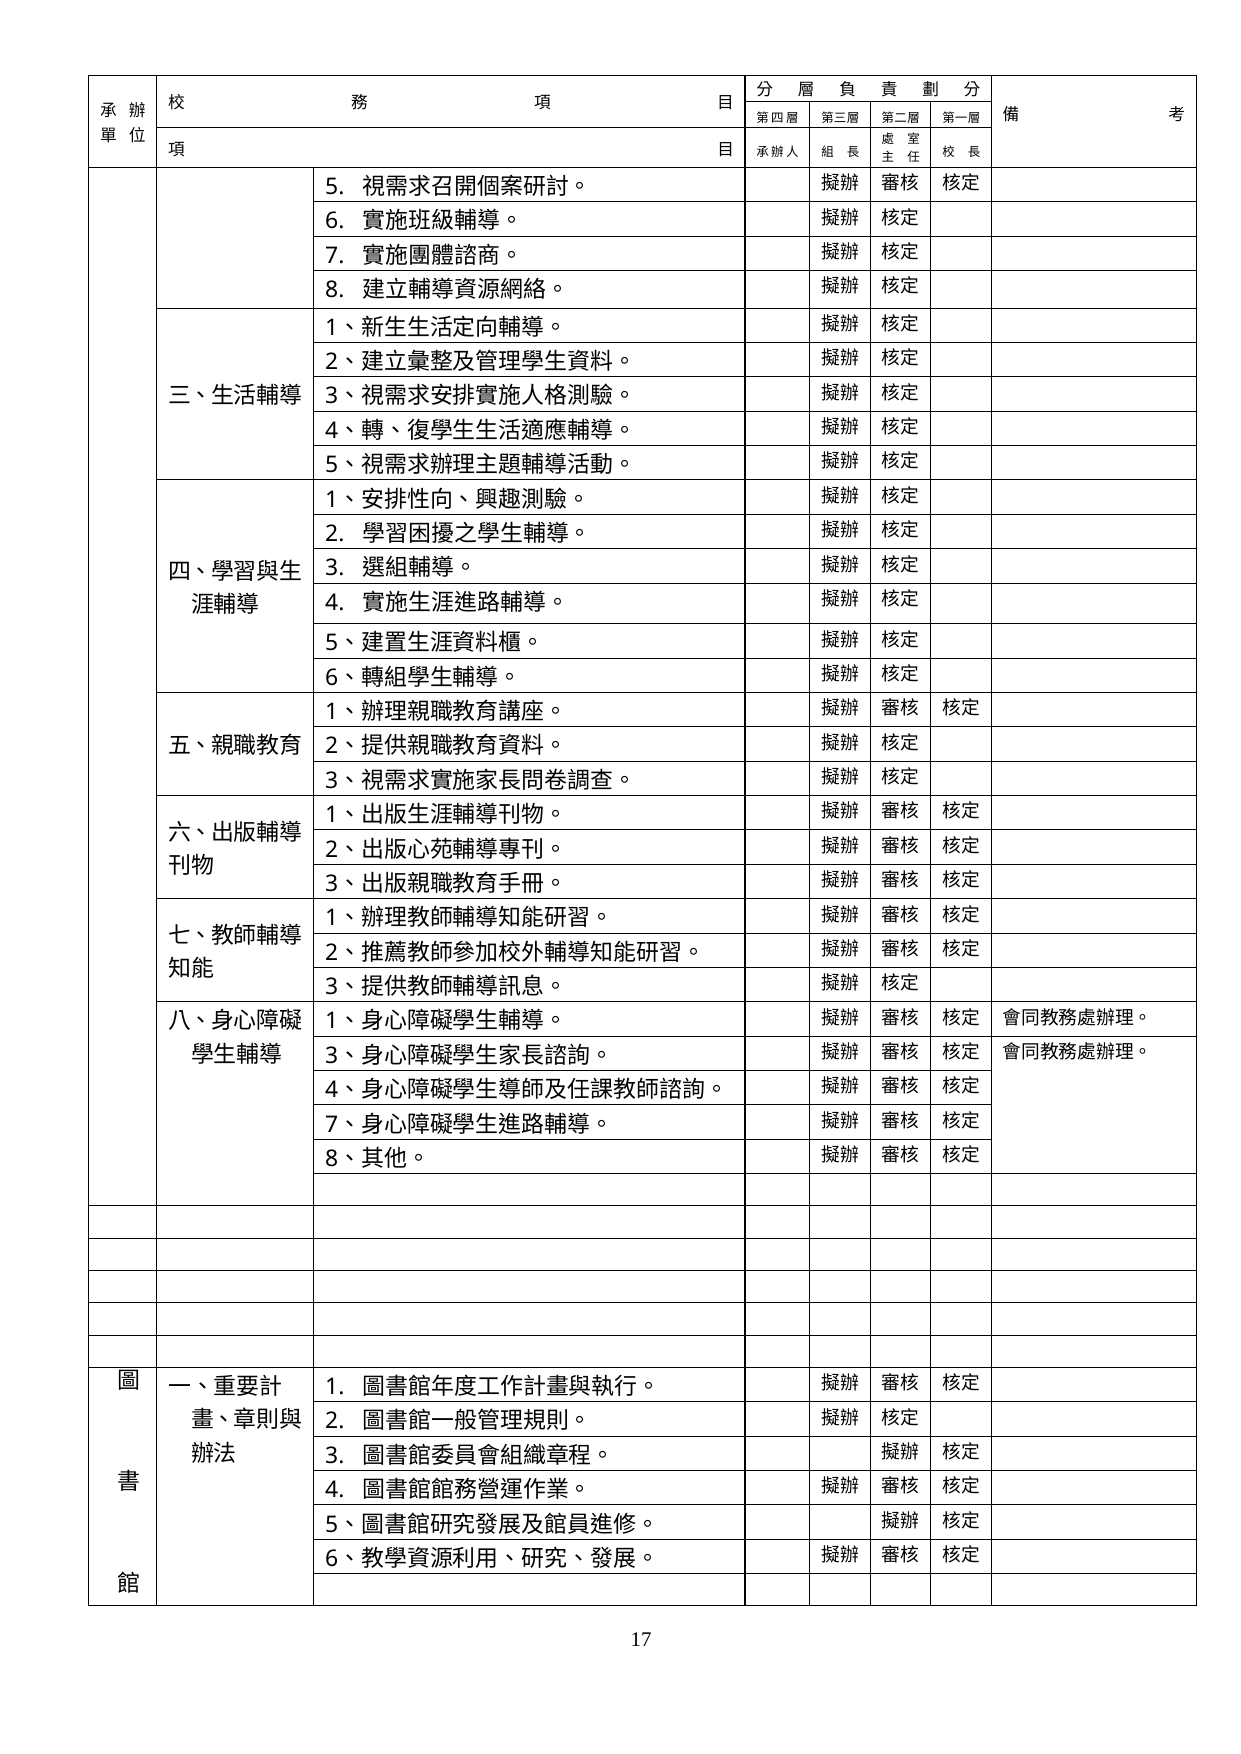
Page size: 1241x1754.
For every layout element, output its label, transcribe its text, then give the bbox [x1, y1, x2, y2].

table_cell 擬辦 [810, 968, 870, 1001]
table_cell [992, 1336, 1196, 1367]
table_cell 核定 [931, 1540, 991, 1573]
table_cell [314, 1174, 744, 1205]
table_cell [746, 1505, 809, 1539]
table_cell 核定 [931, 168, 991, 201]
table_cell 三、生活輔導 [157, 309, 313, 479]
table_cell 圖書館一般管理規則。 [314, 1402, 744, 1436]
table_cell 審核 [871, 865, 930, 898]
table_cell [931, 237, 991, 270]
table_cell [746, 1174, 809, 1205]
table_cell 審核 [871, 899, 930, 932]
table_cell [810, 1336, 870, 1367]
table_cell [746, 899, 809, 932]
table_cell 核定 [931, 865, 991, 898]
table_cell 6、教學資源利用、研究、發展。 [314, 1540, 744, 1573]
table_cell [157, 1271, 313, 1302]
table_cell 擬辦 [810, 899, 870, 932]
table_cell 核定 [871, 624, 930, 657]
table_cell 審核 [871, 1368, 930, 1401]
table_cell [931, 1271, 991, 1302]
table_cell 核定 [931, 1140, 991, 1173]
table_cell 核定 [931, 1471, 991, 1504]
table_cell [992, 1574, 1196, 1605]
table_cell 1、新生生活定向輔導。 [314, 309, 744, 342]
table_cell 3、提供教師輔導訊息。 [314, 968, 744, 1001]
table_cell 圖書館年度工作計畫與執行。 [314, 1368, 744, 1401]
table_cell [810, 1574, 870, 1605]
table_cell 2、建立彙整及管理學生資料。 [314, 343, 744, 376]
table_cell [746, 549, 809, 582]
table_cell [810, 1271, 870, 1302]
table_cell 2、推薦教師參加校外輔導知能研習。 [314, 934, 744, 967]
table_cell 審核 [871, 1105, 930, 1139]
table_cell [992, 1271, 1196, 1302]
table_cell [931, 1574, 991, 1605]
table_cell 擬辦 [810, 934, 870, 967]
table_cell 核定 [871, 1402, 930, 1436]
table_cell [992, 237, 1196, 270]
table_cell 核定 [871, 515, 930, 548]
table_cell [746, 1140, 809, 1173]
table_cell 承辦人 [746, 128, 809, 167]
table_cell 擬辦 [810, 343, 870, 376]
table_cell [810, 1437, 870, 1470]
table_cell [931, 1303, 991, 1334]
table_cell 第二層 [871, 102, 930, 127]
table_cell [746, 1336, 809, 1367]
table_cell 擬辦 [810, 796, 870, 829]
table_cell 核定 [871, 446, 930, 479]
table_cell 7、身心障礙學生進路輔導。 [314, 1105, 744, 1139]
table_cell [746, 1574, 809, 1605]
table_cell 擬辦 [810, 309, 870, 342]
table_cell 核定 [931, 693, 991, 726]
table_cell [992, 377, 1196, 411]
table_cell 擬辦 [810, 1471, 870, 1504]
table_cell [157, 1303, 313, 1334]
table_cell 3、視需求實施家長問卷調查。 [314, 762, 744, 795]
table_cell 擬辦 [810, 377, 870, 411]
table_cell 圖書館委員會組織章程。 [314, 1437, 744, 1470]
table_cell 擬辦 [810, 480, 870, 514]
table_cell [992, 865, 1196, 898]
table_cell 第四層 [746, 102, 809, 127]
table_cell [314, 1271, 744, 1302]
table_cell 核定 [931, 1105, 991, 1139]
table_cell 審核 [871, 796, 930, 829]
table_cell [746, 446, 809, 479]
table_cell 核定 [931, 1037, 991, 1070]
table_cell [992, 584, 1196, 623]
table_cell [746, 1239, 809, 1270]
table_cell 會同教務處辦理。 [992, 1037, 1196, 1173]
table_cell [931, 549, 991, 582]
table_cell 擬辦 [810, 727, 870, 761]
table_cell 審核 [871, 1540, 930, 1573]
table_cell 第三層 [810, 102, 870, 127]
table_cell 5、視需求辦理主題輔導活動。 [314, 446, 744, 479]
table_cell 擬辦 [810, 865, 870, 898]
table_cell [314, 1206, 744, 1238]
table_cell [992, 934, 1196, 967]
table_cell [992, 1437, 1196, 1470]
table_cell 審核 [871, 1002, 930, 1036]
table_cell [931, 1174, 991, 1205]
table_cell 擬辦 [810, 168, 870, 201]
table_cell [931, 659, 991, 692]
table_cell [992, 727, 1196, 761]
table_cell [746, 1368, 809, 1401]
table_cell 擬辦 [810, 1002, 870, 1036]
table_cell [746, 1540, 809, 1573]
table_cell [871, 1206, 930, 1238]
table_cell [992, 659, 1196, 692]
table_cell 擬辦 [810, 624, 870, 657]
table_cell [746, 1271, 809, 1302]
table_cell 擬辦 [810, 693, 870, 726]
table_cell [992, 1368, 1196, 1401]
table_cell 會同教務處辦理。 [992, 1002, 1196, 1036]
table_cell [992, 412, 1196, 445]
table_cell 1、辦理教師輔導知能研習。 [314, 899, 744, 932]
table_cell [992, 168, 1196, 201]
table_header 校務項目 [157, 76, 744, 127]
table_cell 核定 [871, 343, 930, 376]
table_cell [992, 343, 1196, 376]
table_cell 擬辦 [810, 515, 870, 548]
table_cell [931, 1402, 991, 1436]
table_cell [746, 830, 809, 864]
table_cell [992, 1402, 1196, 1436]
table_cell 核定 [871, 584, 930, 623]
table_cell 3、出版親職教育手冊。 [314, 865, 744, 898]
table_cell 實施班級輔導。 [314, 202, 744, 236]
table_cell [157, 1239, 313, 1270]
table_cell [746, 968, 809, 1001]
table_cell [931, 1206, 991, 1238]
table_cell 6、轉組學生輔導。 [314, 659, 744, 692]
table_cell [89, 1271, 156, 1302]
table_cell [931, 1336, 991, 1367]
table_cell 擬辦 [810, 830, 870, 864]
table_cell [931, 515, 991, 548]
table_cell [931, 309, 991, 342]
table_cell 八、身心障礙學生輔導 [157, 1002, 313, 1205]
table_cell [746, 377, 809, 411]
table_cell 五、親職教育 [157, 693, 313, 795]
table_cell [931, 584, 991, 623]
table_cell 核定 [931, 1505, 991, 1539]
table_cell [931, 412, 991, 445]
table_header 承辦 單位 [89, 76, 156, 167]
table_cell 審核 [871, 1037, 930, 1070]
table_cell [746, 584, 809, 623]
table_header 備考 [992, 76, 1196, 167]
table_cell 審核 [871, 1471, 930, 1504]
table_cell 審核 [871, 934, 930, 967]
table_cell 3、身心障礙學生家長諮詢。 [314, 1037, 744, 1070]
table_cell [157, 1206, 313, 1238]
table_cell 審核 [871, 1071, 930, 1104]
table_cell 核定 [931, 934, 991, 967]
table_cell 核定 [871, 412, 930, 445]
table_cell 處室 主任 [871, 128, 930, 167]
table_cell [810, 1505, 870, 1539]
table_cell [992, 624, 1196, 657]
table_cell [157, 1336, 313, 1367]
table_cell [810, 1174, 870, 1205]
table_cell [992, 796, 1196, 829]
table_cell [992, 271, 1196, 307]
table_cell [746, 727, 809, 761]
table_cell 擬辦 [871, 1437, 930, 1470]
table_cell 核定 [931, 1002, 991, 1036]
table_cell 擬辦 [810, 659, 870, 692]
table_cell 圖書館館務營運作業。 [314, 1471, 744, 1504]
table_cell [871, 1336, 930, 1367]
table_cell 擬辦 [810, 1037, 870, 1070]
table_cell [746, 624, 809, 657]
table_cell 1、辦理親職教育講座。 [314, 693, 744, 726]
table_cell 擬辦 [810, 762, 870, 795]
table_cell [931, 624, 991, 657]
table_cell 擬辦 [810, 412, 870, 445]
table_cell 擬辦 [810, 446, 870, 479]
table_cell 4、轉、復學生生活適應輔導。 [314, 412, 744, 445]
table_cell 擬辦 [810, 1540, 870, 1573]
table_cell [931, 968, 991, 1001]
table_cell [89, 1206, 156, 1238]
table_cell [992, 480, 1196, 514]
table_cell 校長 [931, 128, 991, 167]
table_cell 擬辦 [810, 237, 870, 270]
table_cell 核定 [931, 1071, 991, 1104]
table_cell [746, 865, 809, 898]
table_cell 核定 [871, 202, 930, 236]
table_cell [810, 1303, 870, 1334]
table_cell 審核 [871, 168, 930, 201]
table_cell 核定 [871, 309, 930, 342]
table_cell [746, 796, 809, 829]
table_cell 實施團體諮商。 [314, 237, 744, 270]
table_cell [871, 1239, 930, 1270]
table_cell [931, 1239, 991, 1270]
table_cell [871, 1574, 930, 1605]
table_cell 擬辦 [810, 202, 870, 236]
table_cell [992, 549, 1196, 582]
table_cell [992, 899, 1196, 932]
table_cell 核定 [871, 271, 930, 307]
table_cell [931, 343, 991, 376]
table_cell [746, 343, 809, 376]
table_cell [992, 309, 1196, 342]
table_cell [746, 1037, 809, 1070]
table_cell 圖書館 [89, 1368, 156, 1605]
table_cell [314, 1574, 744, 1605]
table_cell 擬辦 [810, 1105, 870, 1139]
table_cell 擬辦 [810, 1140, 870, 1173]
table_cell [157, 168, 313, 307]
table_cell [931, 377, 991, 411]
table_cell 實施生涯進路輔導。 [314, 584, 744, 623]
table_cell [992, 446, 1196, 479]
table_cell [931, 480, 991, 514]
table_cell [746, 1071, 809, 1104]
table_cell 核定 [871, 377, 930, 411]
table_cell 核定 [871, 480, 930, 514]
table_cell [89, 1336, 156, 1367]
table_cell [992, 1303, 1196, 1334]
table_cell [931, 762, 991, 795]
table_cell 1、身心障礙學生輔導。 [314, 1002, 744, 1036]
table_cell 核定 [871, 659, 930, 692]
table_cell [746, 168, 809, 201]
table_cell [992, 968, 1196, 1001]
table_cell [746, 659, 809, 692]
table_cell 3、視需求安排實施人格測驗。 [314, 377, 744, 411]
table_cell [871, 1303, 930, 1334]
table_cell [746, 237, 809, 270]
table_cell [992, 1471, 1196, 1504]
table_cell [871, 1271, 930, 1302]
table_cell [746, 515, 809, 548]
table_cell [746, 202, 809, 236]
table_cell 5、建置生涯資料櫃。 [314, 624, 744, 657]
table_cell [314, 1336, 744, 1367]
table_cell 擬辦 [810, 549, 870, 582]
table_cell [746, 1206, 809, 1238]
table_cell 項目 [157, 128, 744, 167]
table_cell 組長 [810, 128, 870, 167]
table_cell 8、其他。 [314, 1140, 744, 1173]
table_cell [746, 1402, 809, 1436]
table_cell [746, 1303, 809, 1334]
table_cell [89, 1303, 156, 1334]
table_cell [992, 1174, 1196, 1205]
table_cell 擬辦 [871, 1505, 930, 1539]
table_cell [931, 446, 991, 479]
table_cell 審核 [871, 1140, 930, 1173]
table_cell [992, 693, 1196, 726]
table_cell [746, 762, 809, 795]
table_cell 擬辦 [810, 1402, 870, 1436]
table_cell [992, 830, 1196, 864]
table_cell 四、學習與生涯輔導 [157, 480, 313, 692]
table_cell 學習困擾之學生輔導。 [314, 515, 744, 548]
table_cell 視需求召開個案研討。 [314, 168, 744, 201]
table_cell [931, 202, 991, 236]
table_cell [871, 1174, 930, 1205]
table_cell 審核 [871, 693, 930, 726]
table_cell 審核 [871, 830, 930, 864]
table_cell [746, 1437, 809, 1470]
table_cell [746, 309, 809, 342]
table_cell 核定 [931, 1437, 991, 1470]
table_cell 核定 [871, 727, 930, 761]
table_cell [992, 202, 1196, 236]
table_cell [992, 515, 1196, 548]
table_cell [314, 1239, 744, 1270]
table_cell 一、重要計畫、章則與辦法 [157, 1368, 313, 1605]
table_cell [746, 1105, 809, 1139]
table_cell 1、出版生涯輔導刊物。 [314, 796, 744, 829]
table_cell [746, 693, 809, 726]
table_cell [931, 727, 991, 761]
table_cell 核定 [871, 549, 930, 582]
table_cell [992, 1505, 1196, 1539]
table_cell [314, 1303, 744, 1334]
table_cell 選組輔導。 [314, 549, 744, 582]
table_cell 建立輔導資源網絡。 [314, 271, 744, 307]
table_cell [992, 1540, 1196, 1573]
table_cell 4、身心障礙學生導師及任課教師諮詢。 [314, 1071, 744, 1104]
table_cell 1、安排性向、興趣測驗。 [314, 480, 744, 514]
table_cell 擬辦 [810, 1368, 870, 1401]
table_cell [992, 1239, 1196, 1270]
table_cell 核定 [931, 830, 991, 864]
table_cell 核定 [871, 237, 930, 270]
table_cell 擬辦 [810, 271, 870, 307]
table_cell 第一層 [931, 102, 991, 127]
table_cell [746, 412, 809, 445]
table_cell 核定 [931, 796, 991, 829]
table_header 分層負責劃分 [746, 76, 991, 101]
table_cell 核定 [871, 762, 930, 795]
table_cell 六、出版輔導 刊物 [157, 796, 313, 898]
table_cell 核定 [931, 1368, 991, 1401]
table_cell [746, 480, 809, 514]
table_cell [89, 168, 156, 1205]
table_cell [810, 1239, 870, 1270]
table_cell 擬辦 [810, 1071, 870, 1104]
table_cell 七、教師輔導 知能 [157, 899, 313, 1001]
table_cell [89, 1239, 156, 1270]
table_cell [746, 1471, 809, 1504]
table_cell [992, 1206, 1196, 1238]
table_cell 核定 [871, 968, 930, 1001]
table_cell 2、提供親職教育資料。 [314, 727, 744, 761]
table_cell [810, 1206, 870, 1238]
table_cell [992, 762, 1196, 795]
table_cell [931, 271, 991, 307]
table_cell [746, 271, 809, 307]
table_cell 5、圖書館研究發展及館員進修。 [314, 1505, 744, 1539]
table_cell 2、出版心苑輔導專刊。 [314, 830, 744, 864]
table_cell [746, 934, 809, 967]
table_cell 擬辦 [810, 584, 870, 623]
table_cell 核定 [931, 899, 991, 932]
table_cell [746, 1002, 809, 1036]
